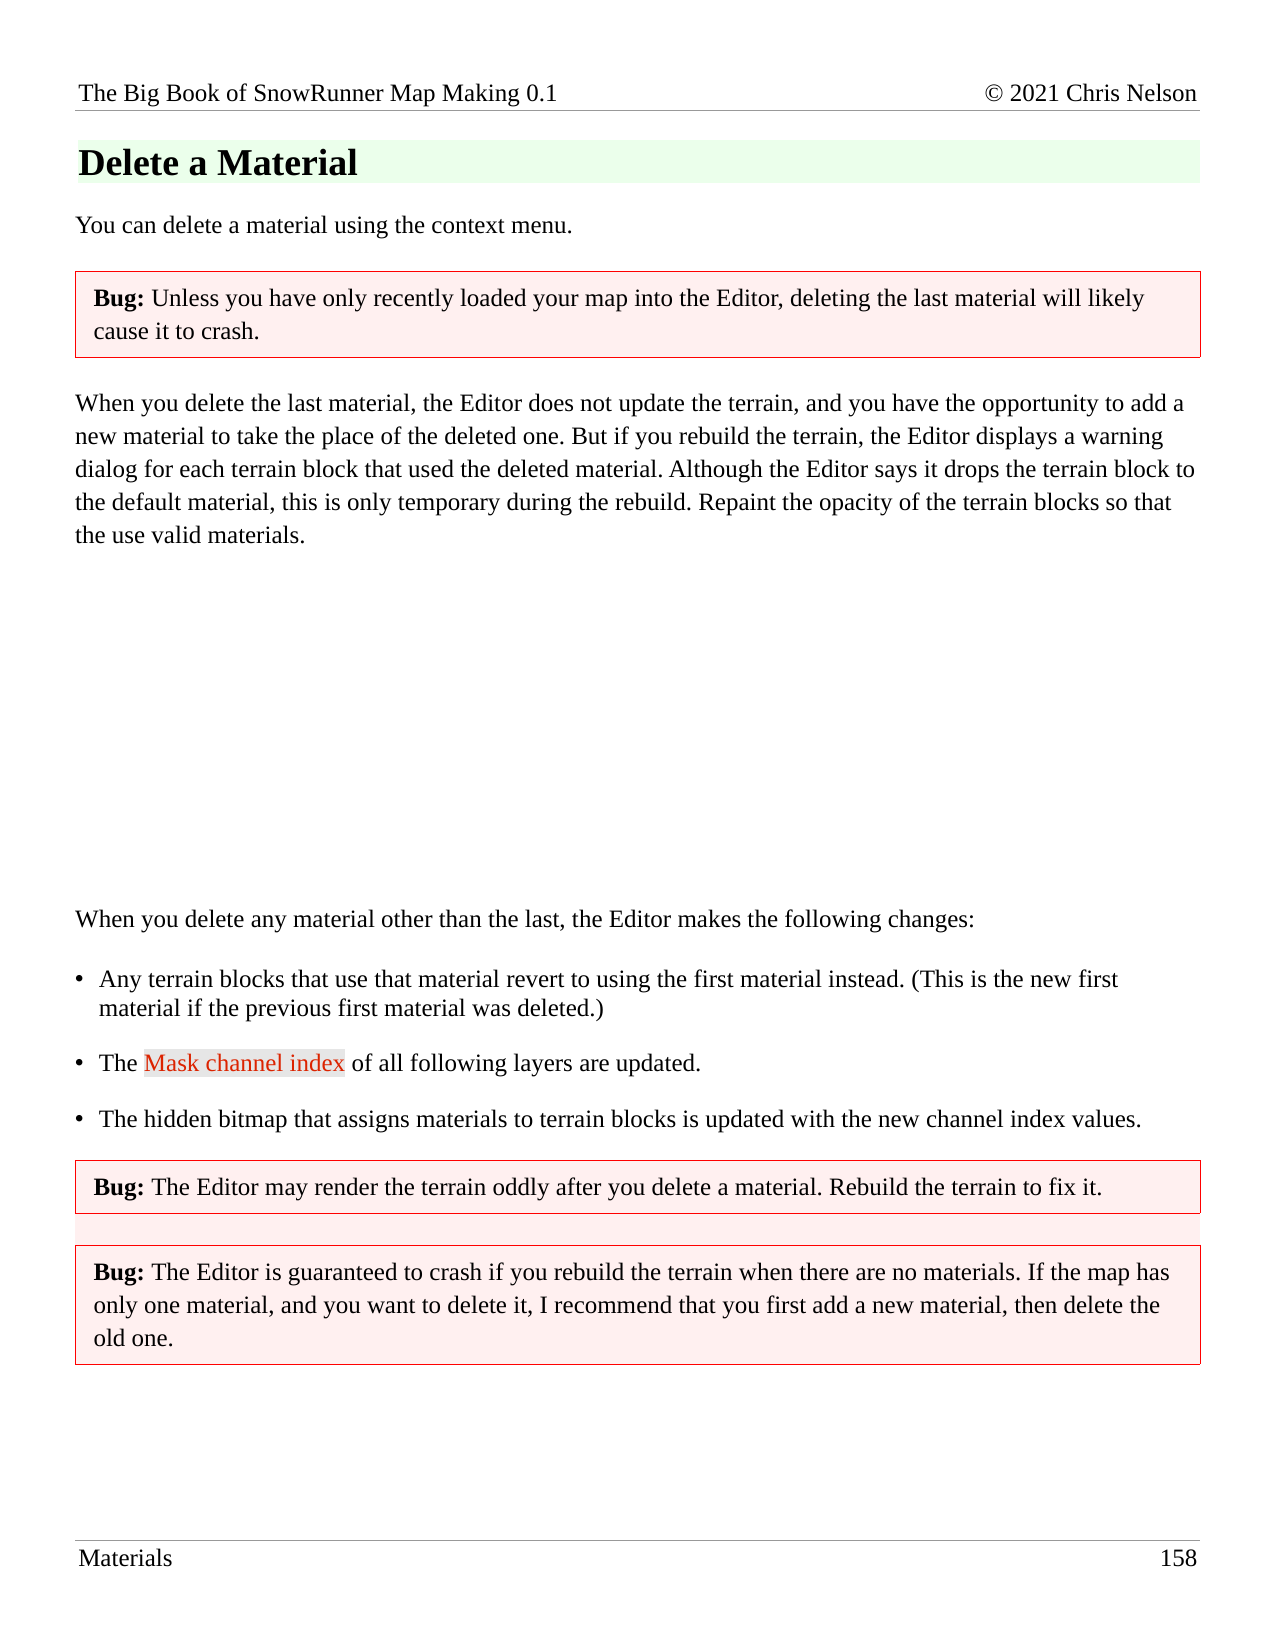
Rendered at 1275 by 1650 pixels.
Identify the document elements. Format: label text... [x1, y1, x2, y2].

subtitle Delete a Material [78, 140, 1200, 183]
text When you delete the last material, the Editor does not update the terrain, and you have the opportunity to add a new material to take the place of the deleted one. But if you rebuild the terrain, the Editor displays a warning dialog for each terrain block that used the deleted material. Although the Editor says it drops the terrain block to the default material, this is only temporary during the rebuild. Repaint the opacity of the terrain blocks so that the use valid materials. [75, 388, 1200, 549]
text When you delete any material other than the last, the Editor makes the following changes: [75, 904, 1200, 933]
list The Editor is guaranteed to crash if you rebuild the terrain when there are no materials. If the map has only one material, and you want to delete it, I recommend that you first add a new material, then delete the old one. [76, 1246, 1200, 1364]
list Any terrain blocks that use that material revert to using the first material instead. (This is the new first material if the previous first material was deleted.) [75, 964, 1200, 1022]
list The Mask channel index of all following layers are updated. [75, 1048, 1200, 1077]
list The Editor may render the terrain oddly after you delete a material. Rebuild the terrain to fix it. [76, 1161, 1200, 1213]
list The hidden bitmap that assigns materials to terrain blocks is updated with the new channel index values. [75, 1104, 1200, 1133]
text You can delete a material using the context menu. [75, 211, 1200, 239]
list Unless you have only recently loaded your map into the Editor, deleting the last material will likely cause it to crash. [76, 272, 1200, 357]
